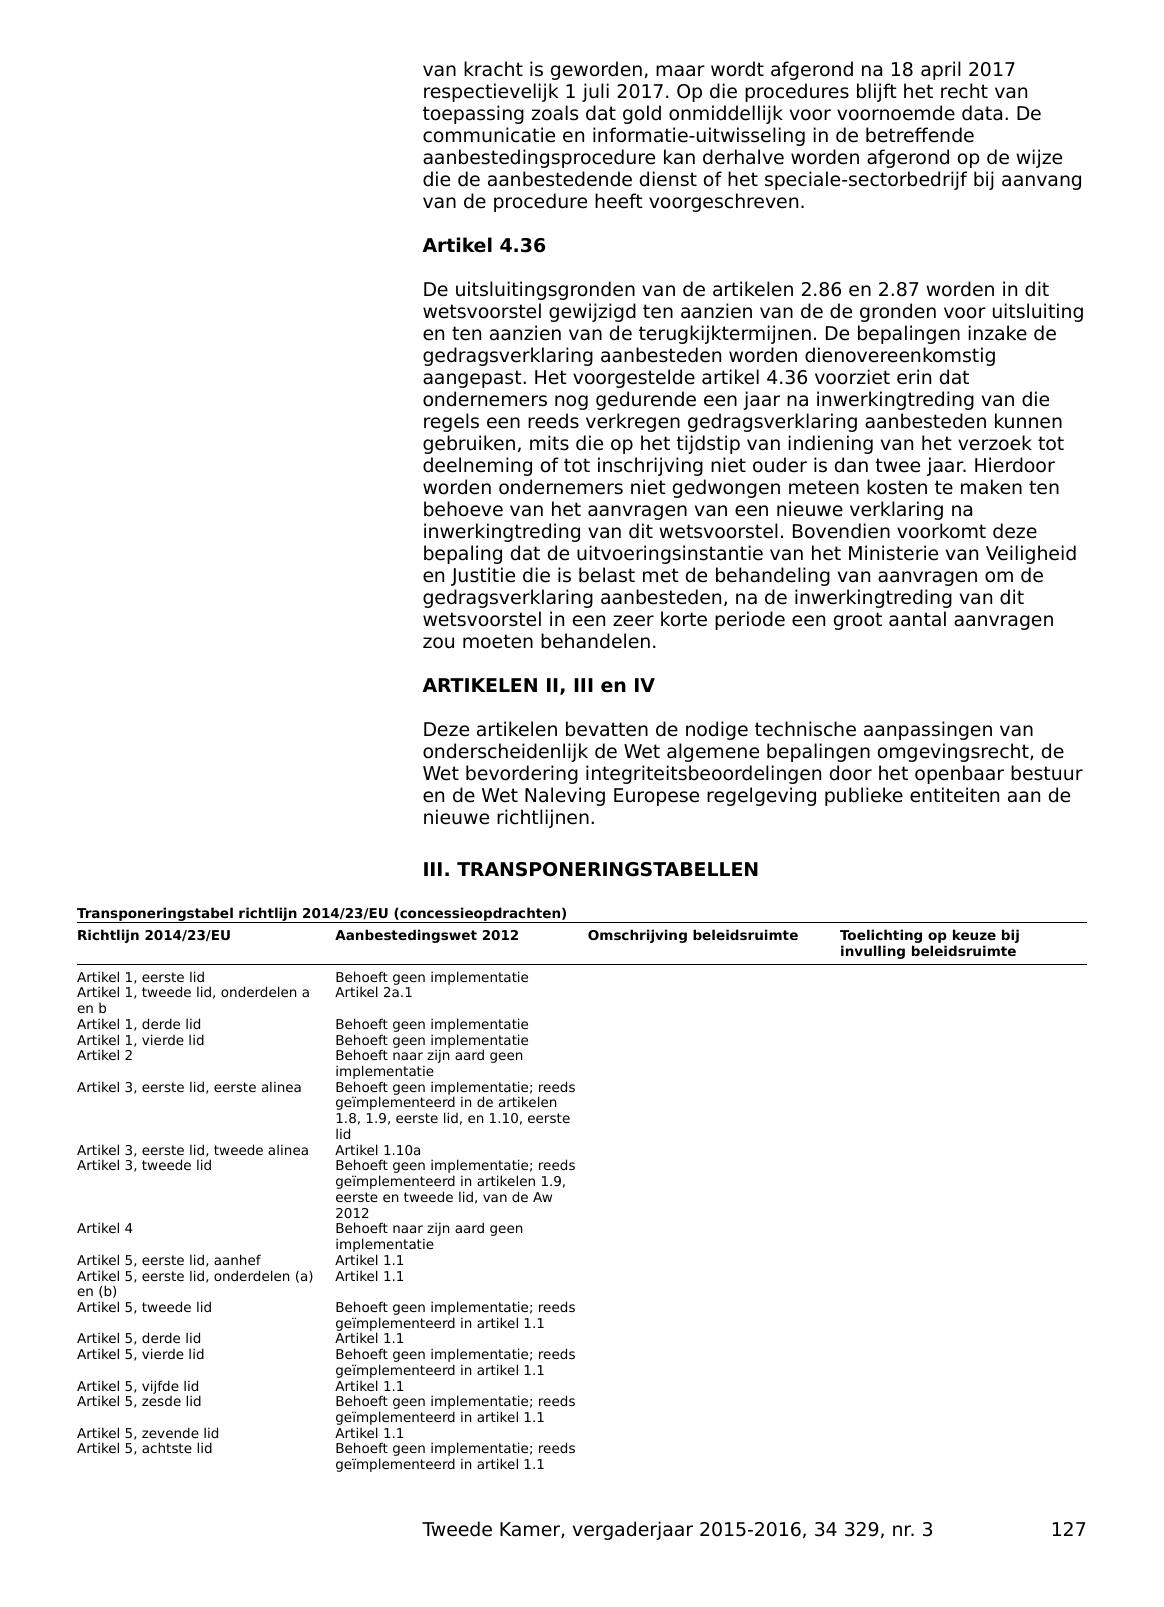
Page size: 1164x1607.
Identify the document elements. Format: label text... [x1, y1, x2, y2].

table_cell [582, 1158, 834, 1221]
table_cell Artikel 1.1 [329, 1331, 582, 1347]
table_cell Artikel 5, achtste lid [77, 1441, 329, 1473]
table_cell Artikel 1.10a [329, 1143, 582, 1158]
table_cell [834, 1253, 1087, 1268]
table_cell [582, 985, 834, 1017]
table_cell Artikel 4 [77, 1221, 329, 1253]
table_cell Artikel 5, zesde lid [77, 1394, 329, 1426]
table_cell Artikel 5, vierde lid [77, 1347, 329, 1378]
table_cell [834, 1331, 1087, 1347]
table_cell [582, 1221, 834, 1253]
table_cell [834, 1379, 1087, 1394]
table_cell [834, 1158, 1087, 1221]
table_cell Behoeft geen implementatie [329, 1033, 582, 1048]
table_cell Artikel 1.1 [329, 1426, 582, 1441]
table_cell Aanbestedingswet 2012 [329, 923, 582, 964]
table_cell [834, 1426, 1087, 1441]
table_cell Behoeft geen implementatie; reeds geïmplementeerd in de artikelen 1.8, 1.9, eerste lid, en 1.10, eerste lid [329, 1080, 582, 1142]
table_cell Behoeft naar zijn aard geen implementatie [329, 1221, 582, 1253]
table_cell [582, 1394, 834, 1426]
table_cell Behoeft geen implementatie; reeds geïmplementeerd in artikel 1.1 [329, 1394, 582, 1426]
table_cell Artikel 3, tweede lid [77, 1158, 329, 1221]
table_cell [834, 1221, 1087, 1253]
table_cell Artikel 5, eerste lid, aanhef [77, 1253, 329, 1268]
table_cell [582, 965, 834, 985]
table_cell Artikel 1, derde lid [77, 1017, 329, 1032]
table_cell Artikel 2 [77, 1048, 329, 1079]
table_cell Artikel 1, tweede lid, onderdelen a en b [77, 985, 329, 1017]
table_cell Artikel 1.1 [329, 1379, 582, 1394]
table_cell Toelichting op keuze bij invulling beleidsruimte [834, 923, 1087, 964]
table_cell Richtlijn 2014/23/EU [77, 923, 329, 964]
table_cell [582, 1048, 834, 1079]
table_cell [834, 1017, 1087, 1032]
table_cell Artikel 5, zevende lid [77, 1426, 329, 1441]
table_cell Omschrijving beleidsruimte [582, 923, 834, 964]
table_cell [834, 1394, 1087, 1426]
table_cell Artikel 1, vierde lid [77, 1033, 329, 1048]
table_cell [582, 1426, 834, 1441]
table_cell [834, 1080, 1087, 1142]
table_cell [834, 1300, 1087, 1331]
table_cell Behoeft geen implementatie [329, 1017, 582, 1032]
table_cell Artikel 3, eerste lid, tweede alinea [77, 1143, 329, 1158]
table_cell Behoeft naar zijn aard geen implementatie [329, 1048, 582, 1079]
text van kracht is geworden, maar wordt afgerond na 18 april 2017 respectievelijk 1 juli 2017. Op die procedures blijft het recht van toepassing zoals dat gold onmiddellijk voor voornoemde data. De communicatie en informatie-uitwisseling in de betreffende aanbestedingsprocedure kan derhalve worden afgerond op de wijze die de aanbestedende dienst of het speciale-sectorbedrijf bij aanvang van de procedure heeft voorgeschreven. [422, 59, 1087, 213]
table_cell Artikel 1.1 [329, 1268, 582, 1300]
table_header Transponeringstabel richtlijn 2014/23/EU (concessieopdrachten) [77, 906, 1087, 922]
table_cell [834, 985, 1087, 1017]
text Deze artikelen bevatten de nodige technische aanpassingen van onderscheidenlijk de Wet algemene bepalingen omgevingsrecht, de Wet bevordering integriteitsbeoordelingen door het openbaar bestuur en de Wet Naleving Europese regelgeving publieke entiteiten aan de nieuwe richtlijnen. [422, 719, 1087, 829]
table_cell Artikel 5, tweede lid [77, 1300, 329, 1331]
table_cell Artikel 3, eerste lid, eerste alinea [77, 1080, 329, 1142]
text De uitsluitingsgronden van de artikelen 2.86 en 2.87 worden in dit wetsvoorstel gewijzigd ten aanzien van de de gronden voor uitsluiting en ten aanzien van de terugkijktermijnen. De bepalingen inzake de gedragsverklaring aanbesteden worden dienovereenkomstig aangepast. Het voorgestelde artikel 4.36 voorziet erin dat ondernemers nog gedurende een jaar na inwerkingtreding van die regels een reeds verkregen gedragsverklaring aanbesteden kunnen gebruiken, mits die op het tijdstip van indiening van het verzoek tot deelneming of tot inschrijving niet ouder is dan twee jaar. Hierdoor worden ondernemers niet gedwongen meteen kosten te maken ten behoeve van het aanvragen van een nieuwe verklaring na inwerkingtreding van dit wetsvoorstel. Bovendien voorkomt deze bepaling dat de uitvoeringsinstantie van het Ministerie van Veiligheid en Justitie die is belast met de behandeling van aanvragen om de gedragsverklaring aanbesteden, na de inwerkingtreding van dit wetsvoorstel in een zeer korte periode een groot aantal aanvragen zou moeten behandelen. [422, 279, 1087, 653]
table_cell Artikel 1, eerste lid [77, 965, 329, 985]
table_cell [834, 965, 1087, 985]
table_cell [582, 1268, 834, 1300]
table_cell Artikel 5, vijfde lid [77, 1379, 329, 1394]
table_cell [582, 1347, 834, 1378]
subtitle Artikel 4.36 [422, 235, 1087, 257]
table_cell Behoeft geen implementatie [329, 965, 582, 985]
table_cell [582, 1331, 834, 1347]
table_cell [582, 1143, 834, 1158]
table_cell [834, 1268, 1087, 1300]
table_cell [834, 1033, 1087, 1048]
table_cell Behoeft geen implementatie; reeds geïmplementeerd in artikelen 1.9, eerste en tweede lid, van de Aw 2012 [329, 1158, 582, 1221]
table_cell [834, 1143, 1087, 1158]
table_cell [582, 1441, 834, 1473]
table_cell [834, 1347, 1087, 1378]
table_cell Artikel 2a.1 [329, 985, 582, 1017]
table_cell Artikel 5, derde lid [77, 1331, 329, 1347]
table_cell [582, 1033, 834, 1048]
table_cell Behoeft geen implementatie; reeds geïmplementeerd in artikel 1.1 [329, 1347, 582, 1378]
subtitle ARTIKELEN II, III en IV [422, 675, 1087, 697]
table_cell [582, 1080, 834, 1142]
table_cell [834, 1048, 1087, 1079]
table_cell [582, 1017, 834, 1032]
table_cell Behoeft geen implementatie; reeds geïmplementeerd in artikel 1.1 [329, 1441, 582, 1473]
table_cell [834, 1441, 1087, 1473]
table_cell Behoeft geen implementatie; reeds geïmplementeerd in artikel 1.1 [329, 1300, 582, 1331]
table_cell [582, 1300, 834, 1331]
table_cell Artikel 5, eerste lid, onderdelen (a) en (b) [77, 1268, 329, 1300]
table_cell [582, 1253, 834, 1268]
table_cell Artikel 1.1 [329, 1253, 582, 1268]
table_cell [582, 1379, 834, 1394]
subtitle III. TRANSPONERINGSTABELLEN [422, 859, 1087, 881]
